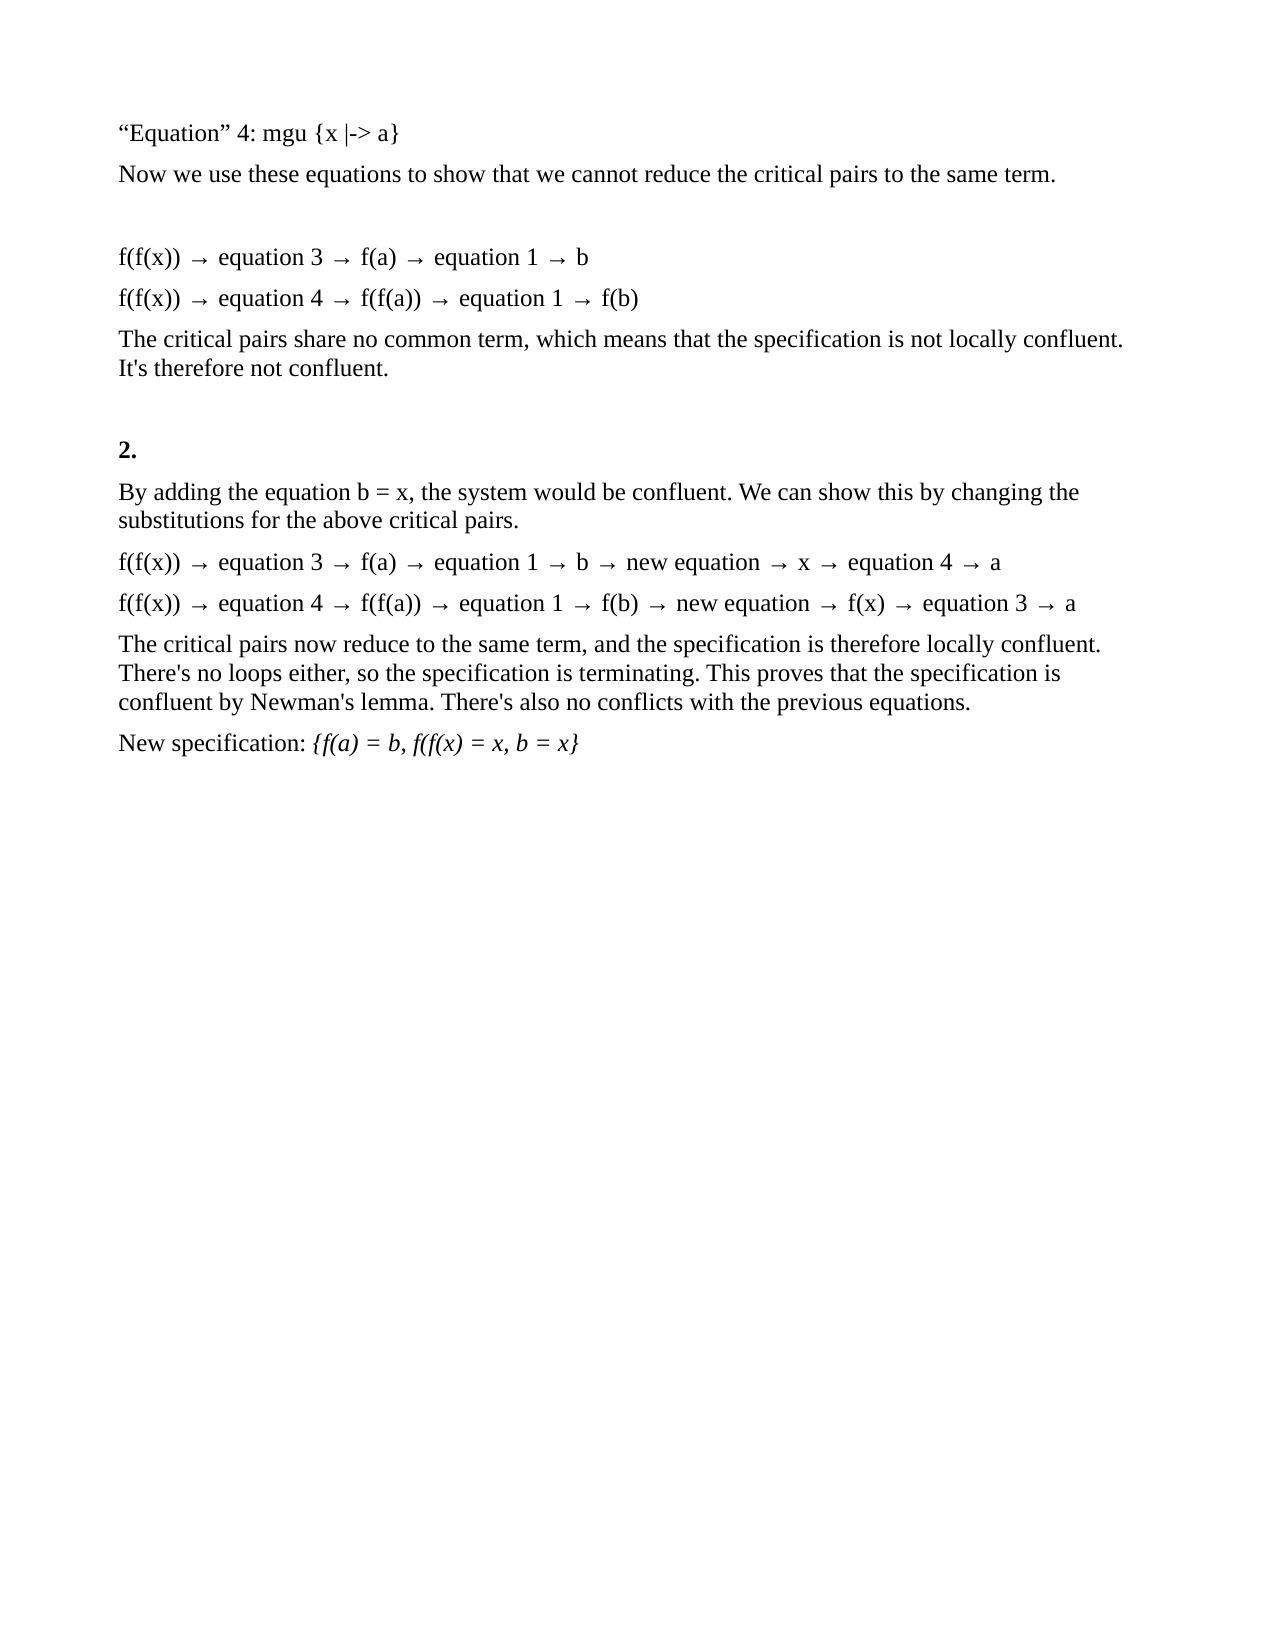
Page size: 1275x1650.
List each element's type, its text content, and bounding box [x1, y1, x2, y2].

text f(f(x)) → equation 4 → f(f(a)) → equation 1 → f(b) → new equation → f(x) → equation 3 → a [118, 588, 1157, 617]
text The critical pairs share no common term, which means that the specification is not locally confluent. It's therefore not confluent. [118, 324, 1157, 382]
text 2. [118, 436, 1157, 464]
text f(f(x)) → equation 4 → f(f(a)) → equation 1 → f(b) [118, 283, 1157, 312]
text New specification: {f(a) = b, f(f(x) = x, b = x} [118, 728, 1157, 757]
text Now we use these equations to show that we cannot reduce the critical pairs to the same term. [118, 159, 1157, 188]
text The critical pairs now reduce to the same term, and the specification is therefore locally confluent. There's no loops either, so the specification is terminating. This proves that the specification is confluent by Newman's lemma. There's also no conflicts with the previous equations. [118, 629, 1157, 716]
text By adding the equation b = x, the system would be confluent. We can show this by changing the substitutions for the above critical pairs. [118, 477, 1157, 534]
text “Equation” 4: mgu {x |-> a} [118, 118, 1157, 147]
text f(f(x)) → equation 3 → f(a) → equation 1 → b [118, 242, 1157, 271]
text f(f(x)) → equation 3 → f(a) → equation 1 → b → new equation → x → equation 4 → a [118, 547, 1157, 576]
